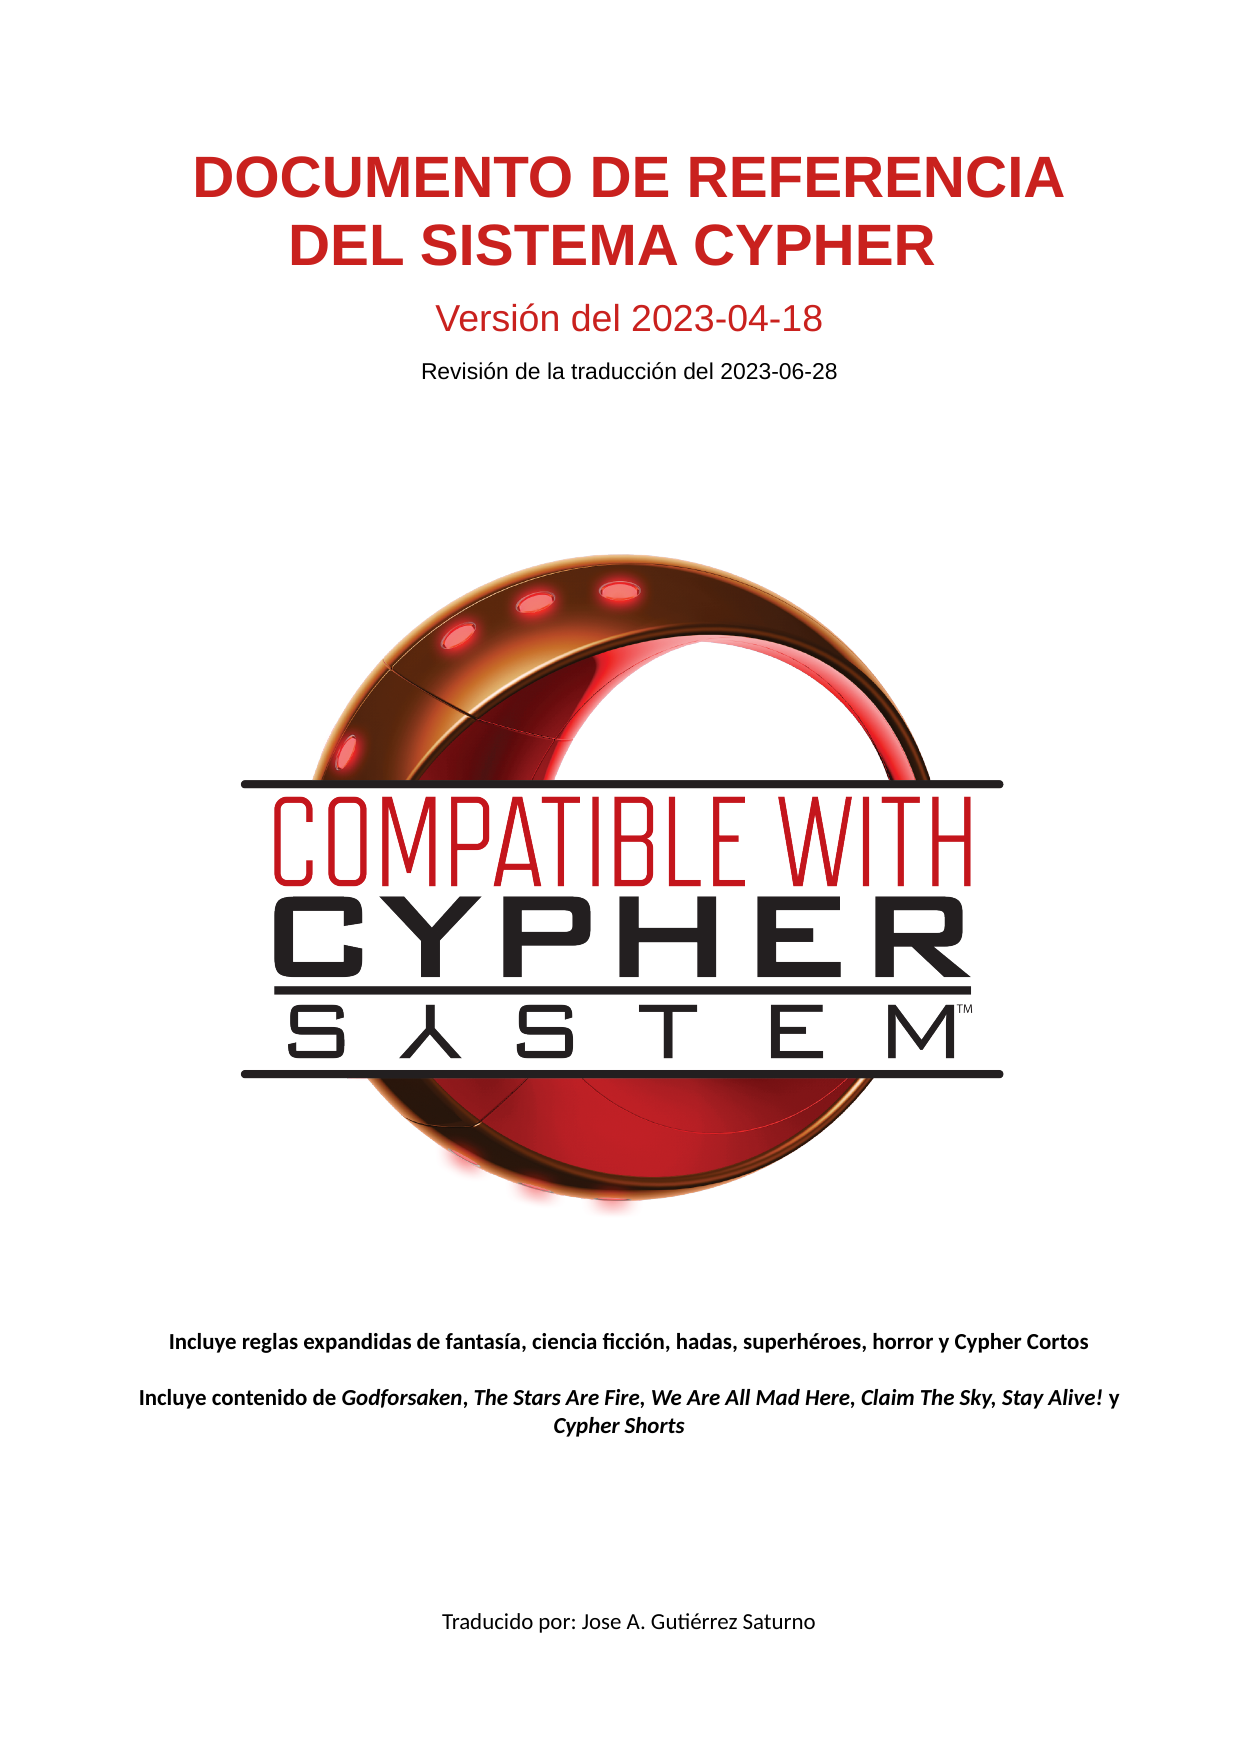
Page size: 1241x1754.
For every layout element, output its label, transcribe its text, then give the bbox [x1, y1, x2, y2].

title DOCUMENTO DE REFERENCIA DEL SISTEMA CYPHER [118, 143, 1122, 277]
text Incluye reglas expandidas de fantasía, ciencia ficción, hadas, superhéroes, horror y Cypher Cortos [118, 425, 1122, 1355]
subtitle Revisión de la traducción del 2023-06-28 [118, 358, 1122, 384]
picture [170, 427, 1071, 1327]
text Incluye contenido de Godforsaken, The Stars Are Fire, We Are All Mad Here, Claim The Sky, Stay Alive! y Cypher Shorts [118, 1383, 1122, 1439]
text Traducido por: Jose A. Gutiérrez Saturno [118, 1607, 1122, 1635]
subtitle Versión del 2023-04-18 [118, 296, 1122, 339]
